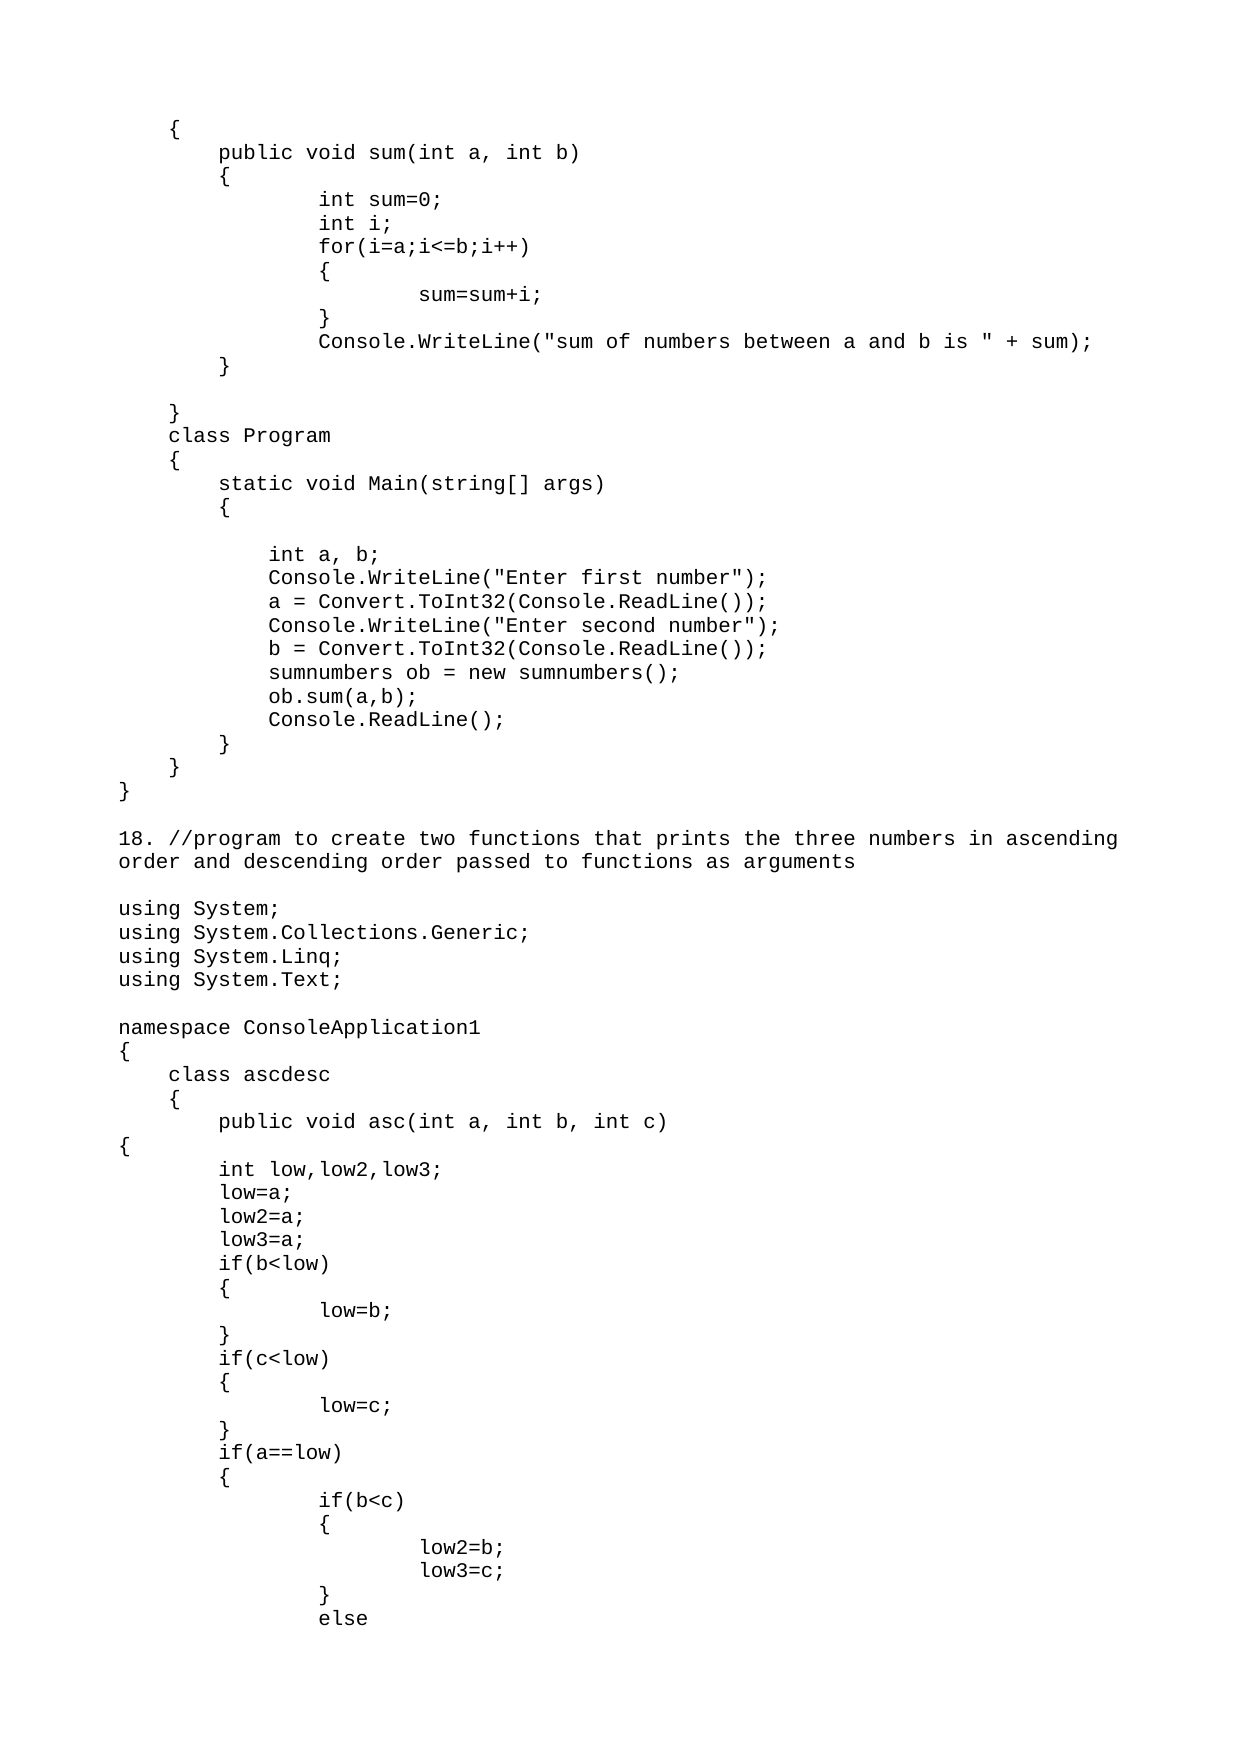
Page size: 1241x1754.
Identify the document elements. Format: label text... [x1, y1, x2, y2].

text Console.WriteLine("sum of numbers between a and b is " + sum); [118, 331, 1122, 354]
text { [118, 449, 1122, 473]
text namespace ConsoleApplication1 [118, 1017, 1122, 1040]
text sum=sum+i; [118, 284, 1122, 307]
text Console.WriteLine("Enter first number"); [118, 567, 1122, 591]
text } [118, 757, 1122, 780]
text class Program [118, 426, 1122, 449]
text { [118, 1371, 1122, 1395]
text } [118, 402, 1122, 426]
text { [118, 1513, 1122, 1537]
text low3=a; [118, 1229, 1122, 1253]
text for(i=a;i<=b;i++) [118, 236, 1122, 260]
text { [118, 260, 1122, 284]
text } [118, 733, 1122, 757]
text public void asc(int a, int b, int c) [118, 1111, 1122, 1135]
text 18. //program to create two functions that prints the three numbers in ascending order and descending order passed to functions as arguments [118, 827, 1122, 875]
text Console.ReadLine(); [118, 709, 1122, 733]
text { [118, 496, 1122, 520]
text { [118, 1135, 1122, 1158]
text a = Convert.ToInt32(Console.ReadLine()); [118, 591, 1122, 615]
text using System.Linq; [118, 946, 1122, 969]
text { [118, 1466, 1122, 1489]
text { [118, 1040, 1122, 1064]
text ob.sum(a,b); [118, 686, 1122, 709]
text int a, b; [118, 544, 1122, 567]
text low=b; [118, 1300, 1122, 1324]
text low3=c; [118, 1561, 1122, 1584]
text if(b<c) [118, 1489, 1122, 1513]
text } [118, 354, 1122, 378]
text } [118, 780, 1122, 804]
text low2=a; [118, 1206, 1122, 1229]
text if(c<low) [118, 1348, 1122, 1371]
text static void Main(string[] args) [118, 473, 1122, 496]
text } [118, 1419, 1122, 1442]
text int i; [118, 213, 1122, 236]
text Console.WriteLine("Enter second number"); [118, 615, 1122, 638]
text if(b<low) [118, 1253, 1122, 1277]
text { [118, 1277, 1122, 1300]
text class ascdesc [118, 1064, 1122, 1088]
text } [118, 1324, 1122, 1348]
text { [118, 165, 1122, 189]
text public void sum(int a, int b) [118, 142, 1122, 165]
text low2=b; [118, 1537, 1122, 1561]
text low=c; [118, 1395, 1122, 1419]
text using System.Text; [118, 969, 1122, 993]
text low=a; [118, 1182, 1122, 1206]
text if(a==low) [118, 1442, 1122, 1466]
text int sum=0; [118, 189, 1122, 213]
text else [118, 1608, 1122, 1631]
text { [118, 1088, 1122, 1111]
text { [118, 118, 1122, 142]
text using System; [118, 898, 1122, 922]
text int low,low2,low3; [118, 1158, 1122, 1182]
text } [118, 1584, 1122, 1608]
text b = Convert.ToInt32(Console.ReadLine()); [118, 638, 1122, 662]
text sumnumbers ob = new sumnumbers(); [118, 662, 1122, 686]
text using System.Collections.Generic; [118, 922, 1122, 946]
text } [118, 307, 1122, 331]
